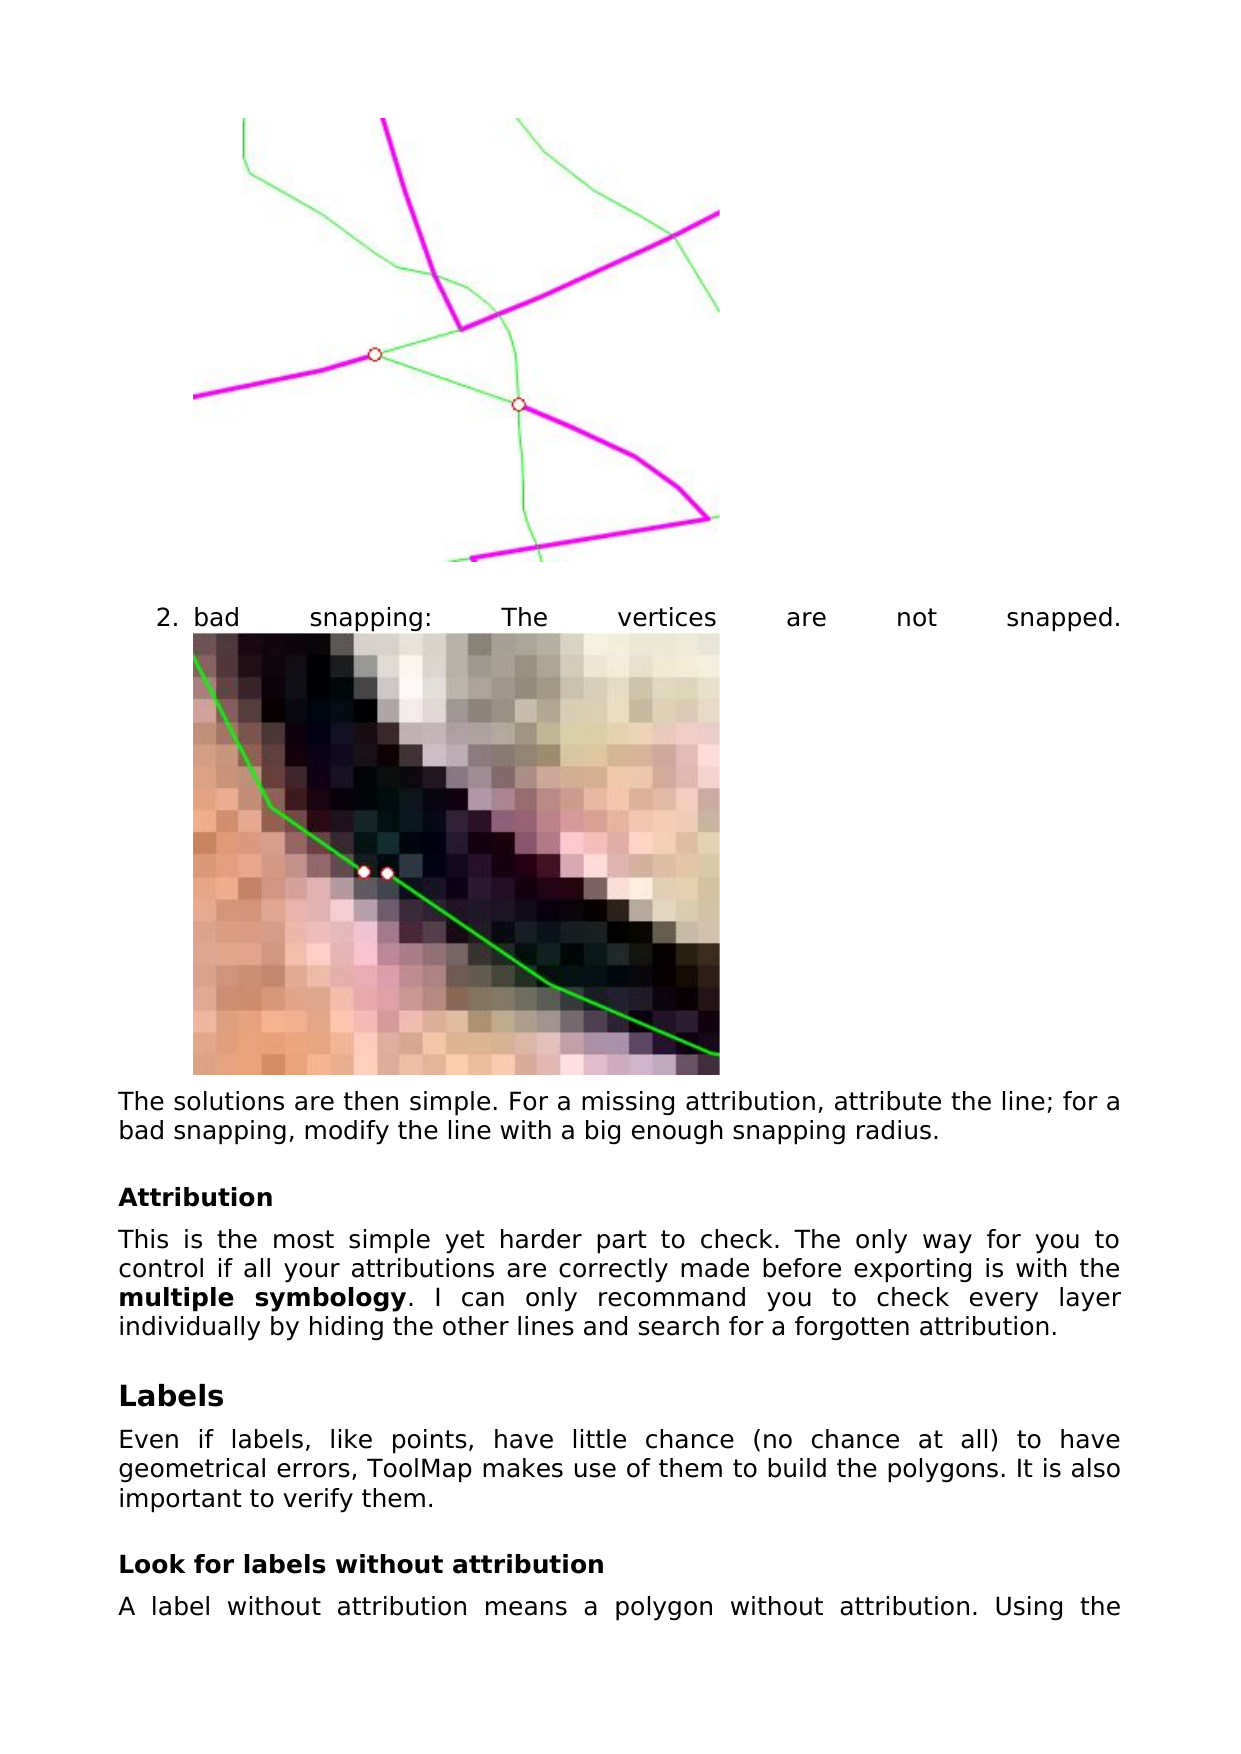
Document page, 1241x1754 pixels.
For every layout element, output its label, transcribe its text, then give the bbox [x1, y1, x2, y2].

text A label without attribution means a polygon without attribution. Using the [118, 1592, 1122, 1621]
subtitle Look for labels without attribution [118, 1551, 1122, 1580]
list bad snapping: The vertices are not snapped. [156, 603, 1122, 632]
picture [193, 632, 720, 1075]
text The solutions are then simple. For a missing attribution, attribute the line; for a bad snapping, modify the line with a big enough snapping radius. [118, 1087, 1122, 1146]
text This is the most simple yet harder part to check. The only way for you to control if all your attributions are correctly made before exporting is with the multiple symbology. I can only recommand you to check every layer individually by hiding the other lines and search for a forgotten attribution. [118, 1225, 1122, 1342]
subtitle Labels [118, 1379, 1122, 1413]
picture [193, 118, 720, 562]
text Even if labels, like points, have little chance (no chance at all) to have geometrical errors, ToolMap makes use of them to build the polygons. It is also important to verify them. [118, 1426, 1122, 1513]
list [156, 118, 1122, 591]
subtitle Attribution [118, 1183, 1122, 1212]
